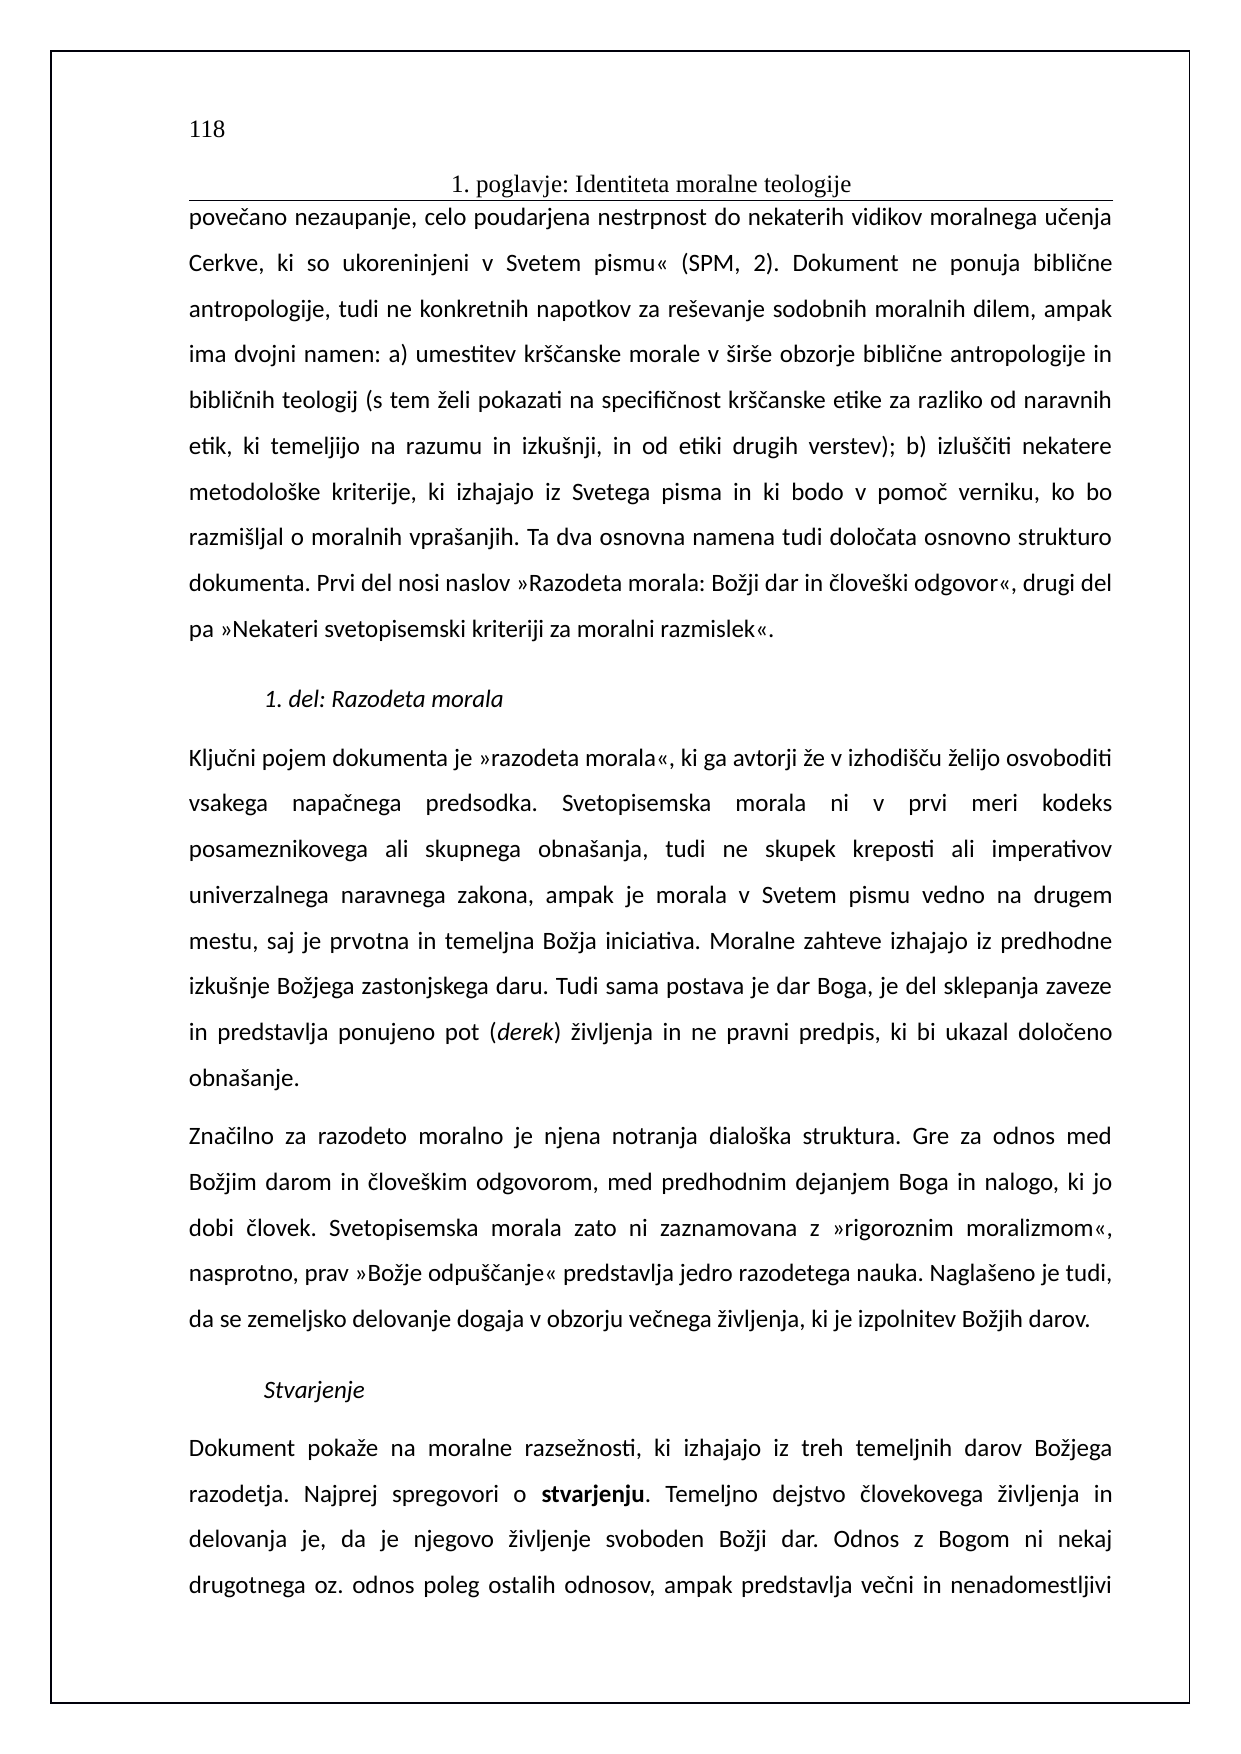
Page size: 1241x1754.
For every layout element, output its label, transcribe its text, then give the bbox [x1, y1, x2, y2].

subtitle Stvarjenje [189, 1374, 1113, 1404]
subtitle 1. del: Razodeta morala [189, 684, 1113, 714]
text Značilno za razodeto moralno je njena notranja dialoška struktura. Gre za odnos med Božjim darom in človeškim odgovorom, med predhodnim dejanjem Boga in nalogo, ki jo dobi človek. Svetopisemska morala zato ni zaznamovana z »rigoroznim moralizmom«, nasprotno, prav »Božje odpuščanje« predstavlja jedro razodetega nauka. Naglašeno je tudi, da se zemeljsko delovanje dogaja v obzorju večnega življenja, ki je izpolnitev Božjih darov. [189, 1120, 1113, 1334]
text Dokument pokaže na moralne razsežnosti, ki izhajajo iz treh temeljnih darov Božjega razodetja. Najprej spregovori o stvarjenju. Temeljno dejstvo človekovega življenja in delovanja je, da je njegovo življenje svoboden Božji dar. Odnos z Bogom ni nekaj drugotnega oz. odnos poleg ostalih odnosov, ampak predstavlja večni in nenadomestljivi [189, 1432, 1113, 1600]
text povečano nezaupanje, celo poudarjena nestrpnost do nekaterih vidikov moralnega učenja Cerkve, ki so ukoreninjeni v Svetem pismu« (SPM, 2). Dokument ne ponuja biblične antropologije, tudi ne konkretnih napotkov za reševanje sodobnih moralnih dilem, ampak ima dvojni namen: a) umestitev krščanske morale v širše obzorje biblične antropologije in bibličnih teologij (s tem želi pokazati na specifičnost krščanske etike za razliko od naravnih etik, ki temeljijo na razumu in izkušnji, in od etiki drugih verstev); b) izluščiti nekatere metodološke kriterije, ki izhajajo iz Svetega pisma in ki bodo v pomoč verniku, ko bo razmišljal o moralnih vprašanjih. Ta dva osnovna namena tudi določata osnovno strukturo dokumenta. Prvi del nosi naslov »Razodeta morala: Božji dar in človeški odgovor«, drugi del pa »Nekateri svetopisemski kriteriji za moralni razmislek«. [189, 201, 1113, 643]
text Ključni pojem dokumenta je »razodeta morala«, ki ga avtorji že v izhodišču želijo osvoboditi vsakega napačnega predsodka. Svetopisemska morala ni v prvi meri kodeks posameznikovega ali skupnega obnašanja, tudi ne skupek kreposti ali imperativov univerzalnega naravnega zakona, ampak je morala v Svetem pismu vedno na drugem mestu, saj je prvotna in temeljna Božja iniciativa. Moralne zahteve izhajajo iz predhodne izkušnje Božjega zastonjskega daru. Tudi sama postava je dar Boga, je del sklepanja zaveze in predstavlja ponujeno pot (derek) življenja in ne pravni predpis, ki bi ukazal določeno obnašanje. [189, 742, 1113, 1092]
